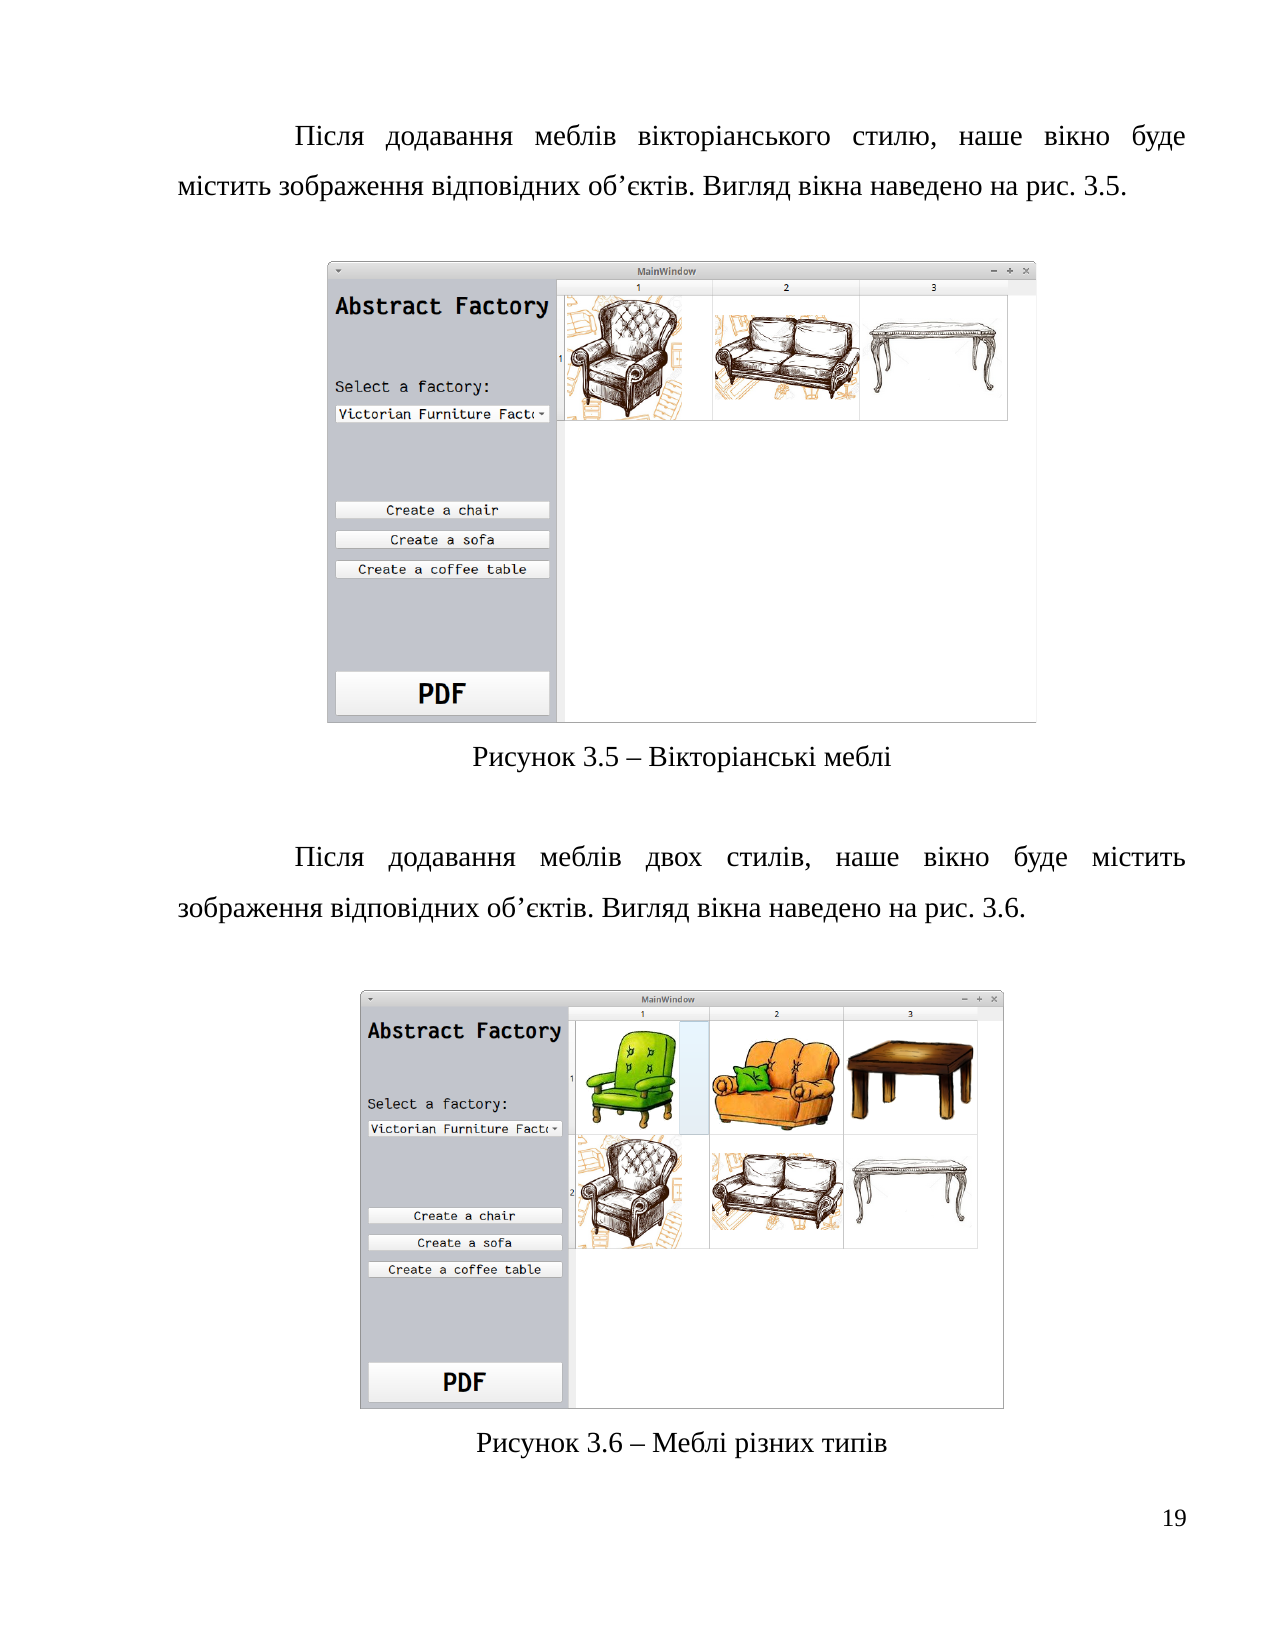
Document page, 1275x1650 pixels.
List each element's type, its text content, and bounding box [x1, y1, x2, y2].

text Після додавання меблів вікторіанського стилю, наше вікно буде містить зображення відповідних об’єктів. Вигляд вікна наведено на рис. 3.5. [177, 118, 1186, 202]
text Після додавання меблів двох стилів, наше вікно буде містить зображення відповідних об’єктів. Вигляд вікна наведено на рис. 3.6. [177, 839, 1186, 923]
picture [327, 261, 1037, 723]
text Рисунок 3.5 – Вікторіанські меблі [177, 739, 1186, 772]
text Рисунок 3.6 – Меблі різних типів [177, 1426, 1186, 1459]
picture [360, 990, 1004, 1409]
